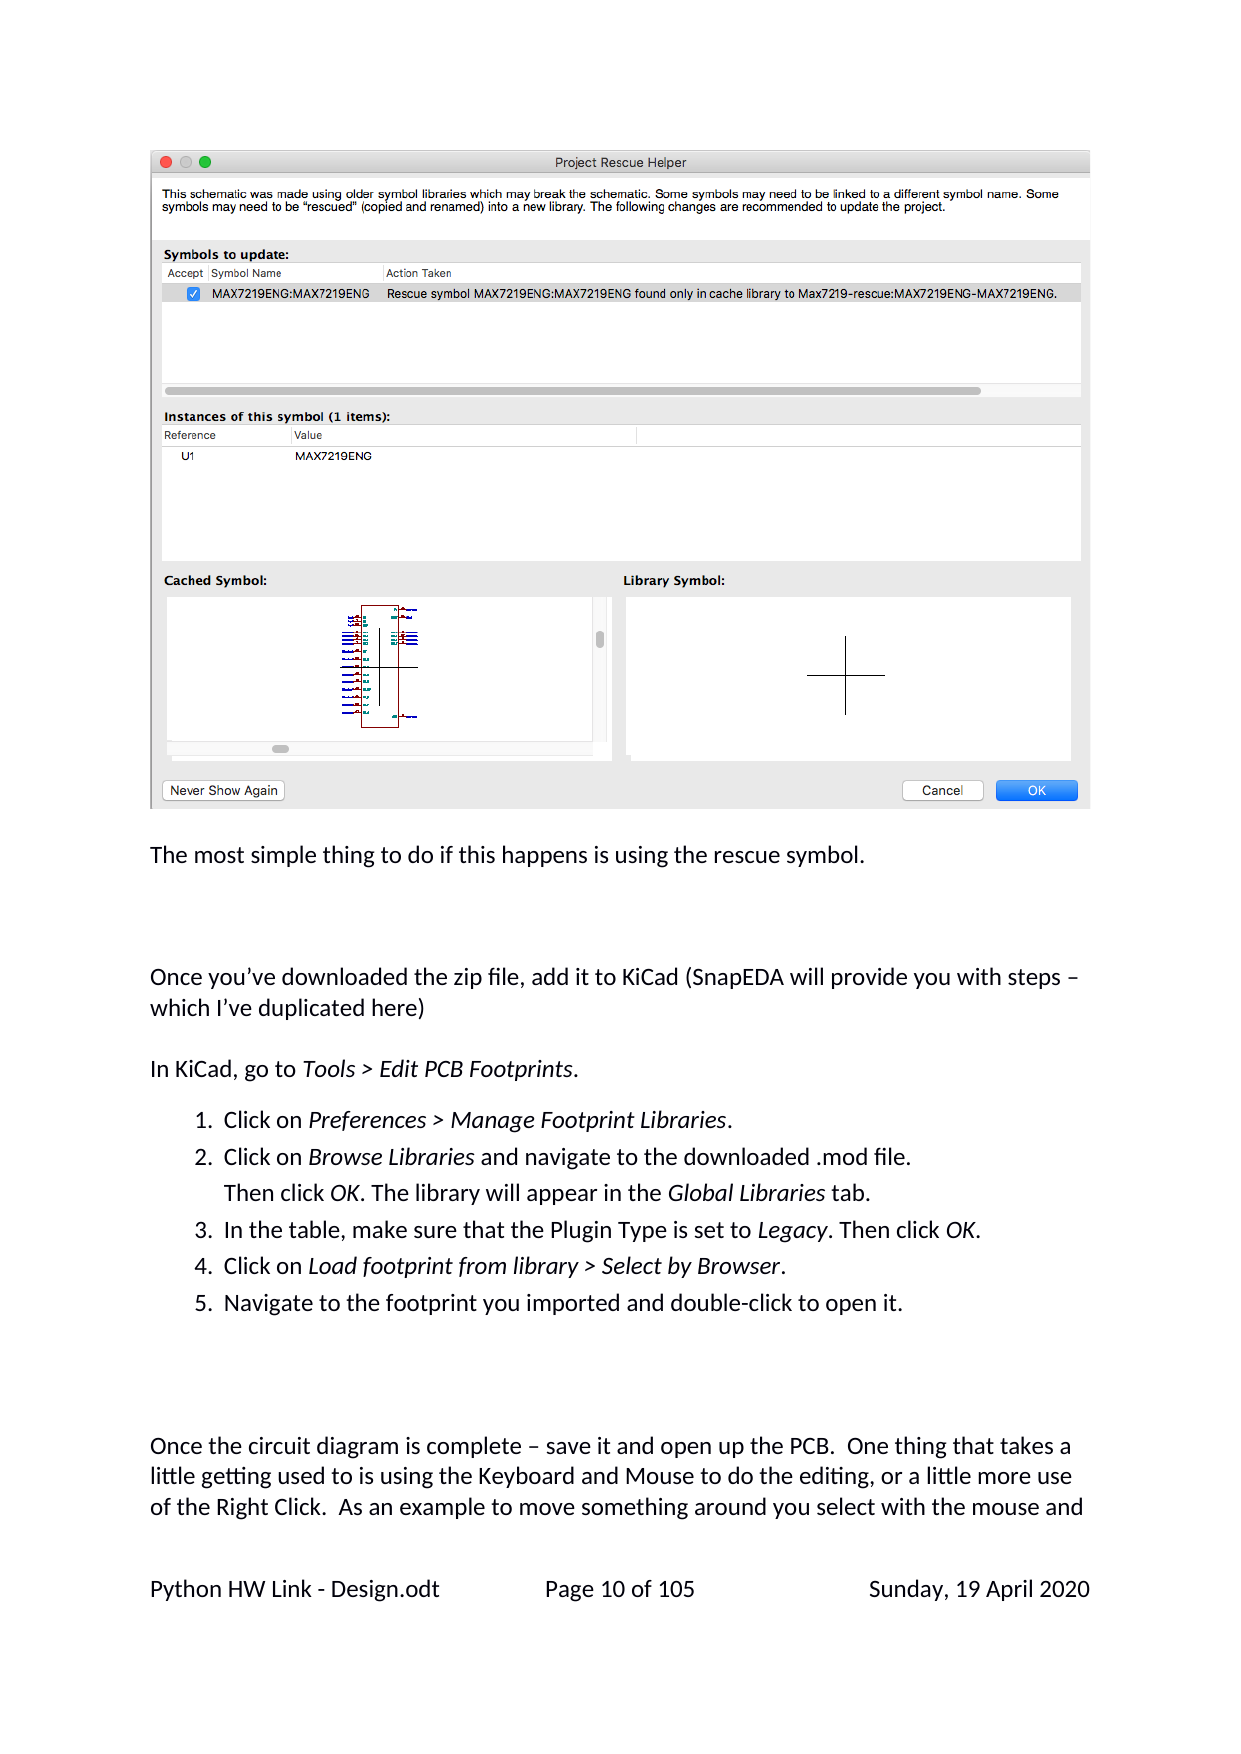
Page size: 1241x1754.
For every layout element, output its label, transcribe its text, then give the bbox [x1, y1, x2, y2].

text The most simple thing to do if this happens is using the rescue symbol. [150, 839, 1090, 870]
list Click on Preferences > Manage Footprint Libraries. [194, 1104, 1090, 1135]
text Once you’ve downloaded the zip file, add it to KiCad (SnapEDA will provide you with steps – which I’ve duplicated here) [150, 962, 1090, 1023]
list Navigate to the footprint you imported and double-click to open it. [194, 1287, 1090, 1318]
list In the table, make sure that the Plugin Type is set to Legacy. Then click OK. [194, 1214, 1090, 1244]
text Once the circuit diagram is complete – save it and open up the PCB. One thing that takes a little getting used to is using the Keyboard and Mouse to do the editing, or a little more use of the Right Click. As an example to move something around you select with the mouse and [150, 1430, 1090, 1521]
text In KiCad, go to Tools > Edit PCB Footprints. [150, 1053, 1090, 1084]
picture [150, 150, 1091, 809]
list Click on Browse Libraries and navigate to the downloaded .mod file. Then click OK. The library will appear in the Global Libraries tab. [194, 1141, 1090, 1208]
list Click on Load footprint from library > Select by Browser. [194, 1251, 1090, 1281]
